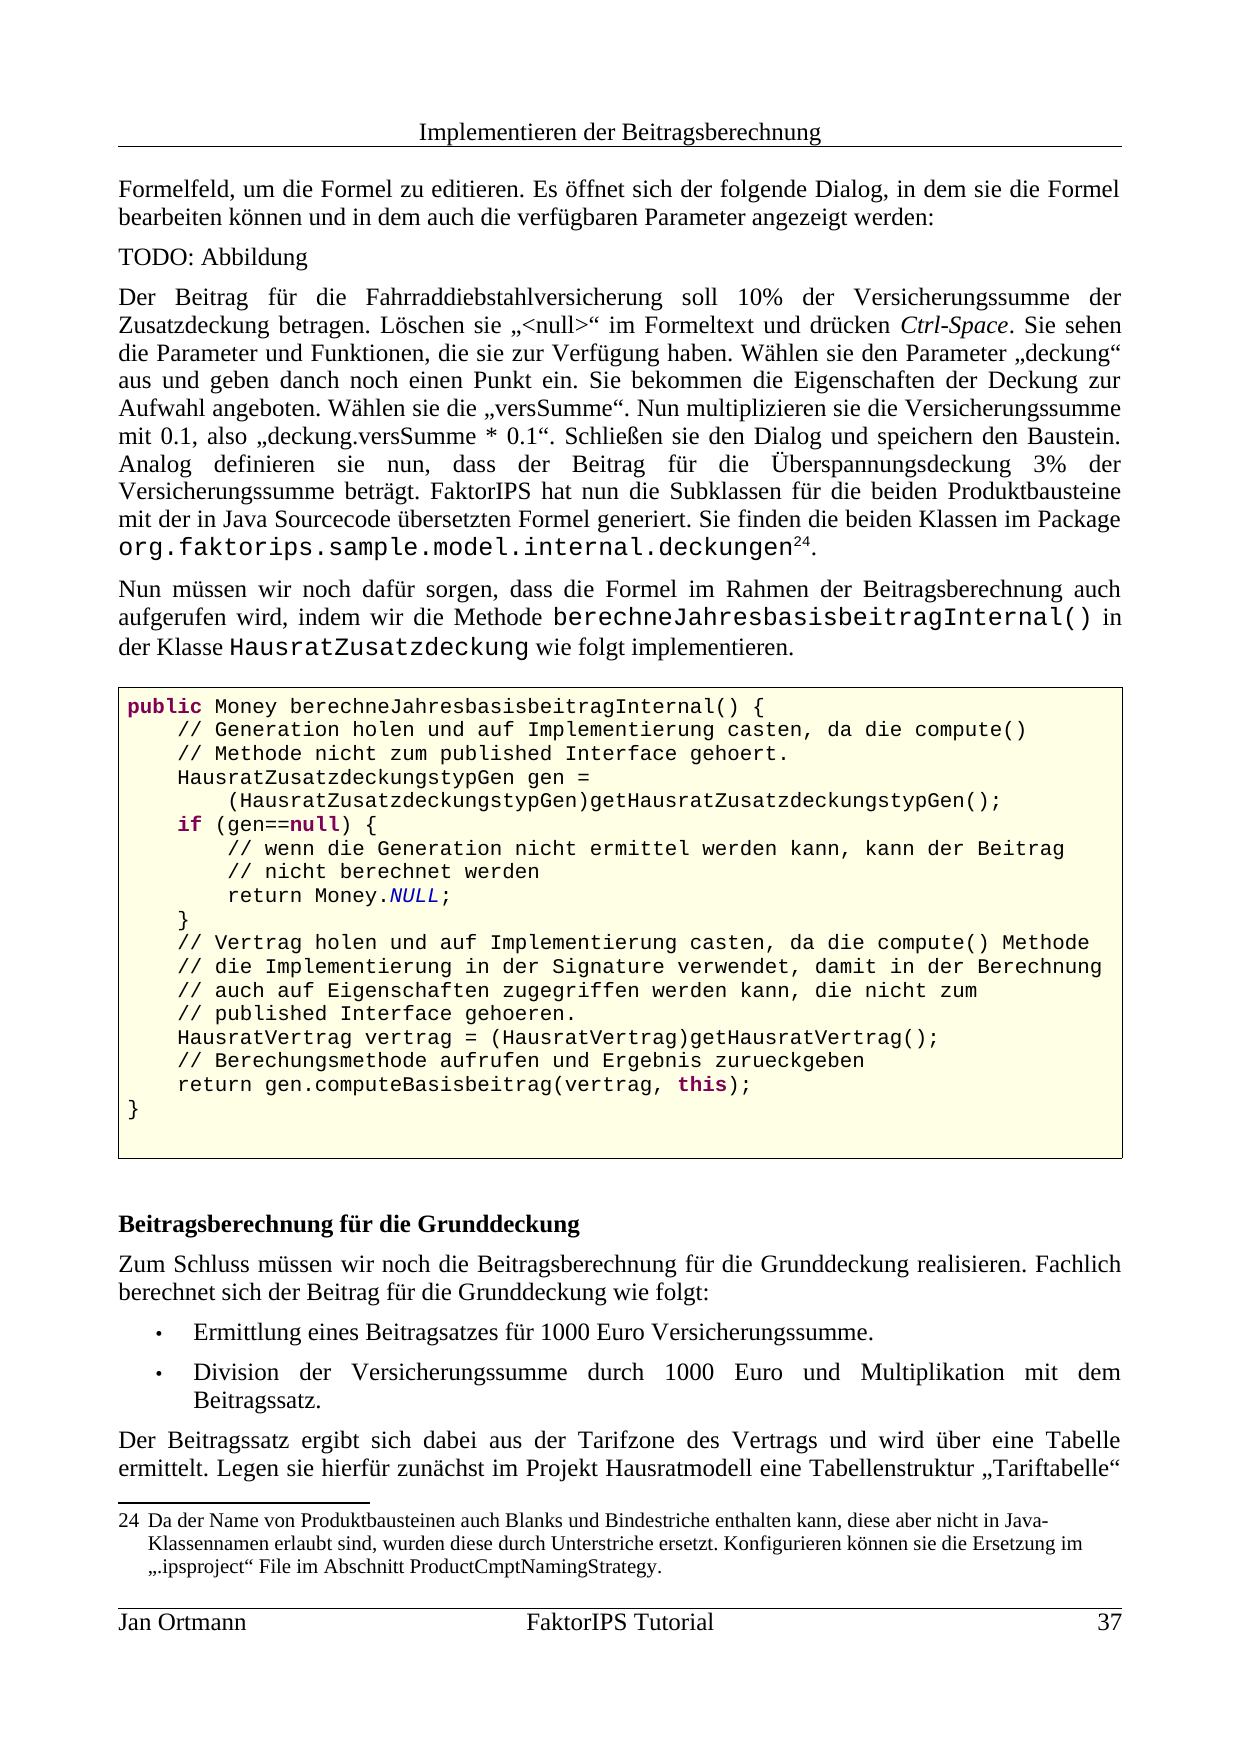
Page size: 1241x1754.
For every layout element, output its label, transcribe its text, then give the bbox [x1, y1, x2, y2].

text // Berechungsmethode aufrufen und Ergebnis zurueckgeben [127, 1051, 1113, 1074]
text // Generation holen und auf Implementierung casten, da die compute() [127, 719, 1113, 743]
text TODO: Abbildung [118, 243, 1122, 271]
text if (gen==null) { [127, 814, 1113, 838]
text } [127, 1098, 1113, 1121]
text // die Implementierung in der Signature verwendet, damit in der Berechnung [127, 956, 1113, 979]
text return gen.computeBasisbeitrag(vertrag, this); [127, 1074, 1113, 1098]
text // wenn die Generation nicht ermittel werden kann, kann der Beitrag [127, 838, 1113, 861]
text (HausratZusatzdeckungstypGen)getHausratZusatzdeckungstypGen(); [127, 790, 1113, 814]
text public Money berechneJahresbasisbeitragInternal() { [127, 696, 1113, 719]
text // auch auf Eigenschaften zugegriffen werden kann, die nicht zum [127, 979, 1113, 1003]
text // published Interface gehoeren. [127, 1003, 1113, 1027]
text Zum Schluss müssen wir noch die Beitragsberechnung für die Grunddeckung realisieren. Fachlich berechnet sich der Beitrag für die Grunddeckung wie folgt: [118, 1250, 1122, 1306]
text Nun müssen wir noch dafür sorgen, dass die Formel im Rahmen der Beitragsberechnung auch aufgerufen wird, indem wir die Methode berechneJahresbasisbeitragInternal() in der Klasse HausratZusatzdeckung wie folgt implementieren. [118, 575, 1122, 662]
list Division der Versicherungssumme durch 1000 Euro und Multiplikation mit dem Beitragssatz. [156, 1358, 1122, 1414]
text // Vertrag holen und auf Implementierung casten, da die compute() Methode [127, 932, 1113, 956]
list Ermittlung eines Beitragsatzes für 1000 Euro Versicherungssumme. [156, 1318, 1122, 1346]
text HausratVertrag vertrag = (HausratVertrag)getHausratVertrag(); [127, 1027, 1113, 1051]
text Der Beitragssatz ergibt sich dabei aus der Tarifzone des Vertrags und wird über eine Tabelle ermittelt. Legen sie hierfür zunächst im Projekt Hausratmodell eine Tabellenstruktur „Tariftabelle“ [118, 1426, 1122, 1482]
text } [127, 909, 1113, 932]
text Der Beitrag für die Fahrraddiebstahlversicherung soll 10% der Versicherungssumme der Zusatzdeckung betragen. Löschen sie „<null>“ im Formeltext und drücken Ctrl-Space. Sie sehen die Parameter und Funktionen, die sie zur Verfügung haben. Wählen sie den Parameter „deckung“ aus und geben danch noch einen Punkt ein. Sie bekommen die Eigenschaften der Deckung zur Aufwahl angeboten. Wählen sie die „versSumme“. Nun multiplizieren sie die Versicherungssumme mit 0.1, also „deckung.versSumme * 0.1“. Schließen sie den Dialog und speichern den Baustein. Analog definieren sie nun, dass der Beitrag für die Überspannungsdeckung 3% der Versicherungssumme beträgt. FaktorIPS hat nun die Subklassen für die beiden Produktbausteine mit der in Java Sourcecode übersetzten Formel generiert. Sie finden die beiden Klassen im Package org.faktorips.sample.model.internal.deckungen. [118, 283, 1122, 563]
text Da der Name von Produktbausteinen auch Blanks und Bindestriche enthalten kann, diese aber nicht in Java-Klassennamen erlaubt sind, wurden diese durch Unterstriche ersetzt. Konfigurieren können sie die Ersetzung im „.ipsproject“ File im Abschnitt ProductCmptNamingStrategy. [118, 1509, 1122, 1578]
text // nicht berechnet werden [127, 861, 1113, 885]
text HausratZusatzdeckungstypGen gen = [127, 767, 1113, 790]
text Beitragsberechnung für die Grunddeckung [118, 1210, 1122, 1238]
text // Methode nicht zum published Interface gehoert. [127, 743, 1113, 767]
text return Money.NULL; [127, 885, 1113, 909]
text Formelfeld, um die Formel zu editieren. Es öffnet sich der folgende Dialog, in dem sie die Formel bearbeiten können und in dem auch die verfügbaren Parameter angezeigt werden: [118, 175, 1122, 231]
